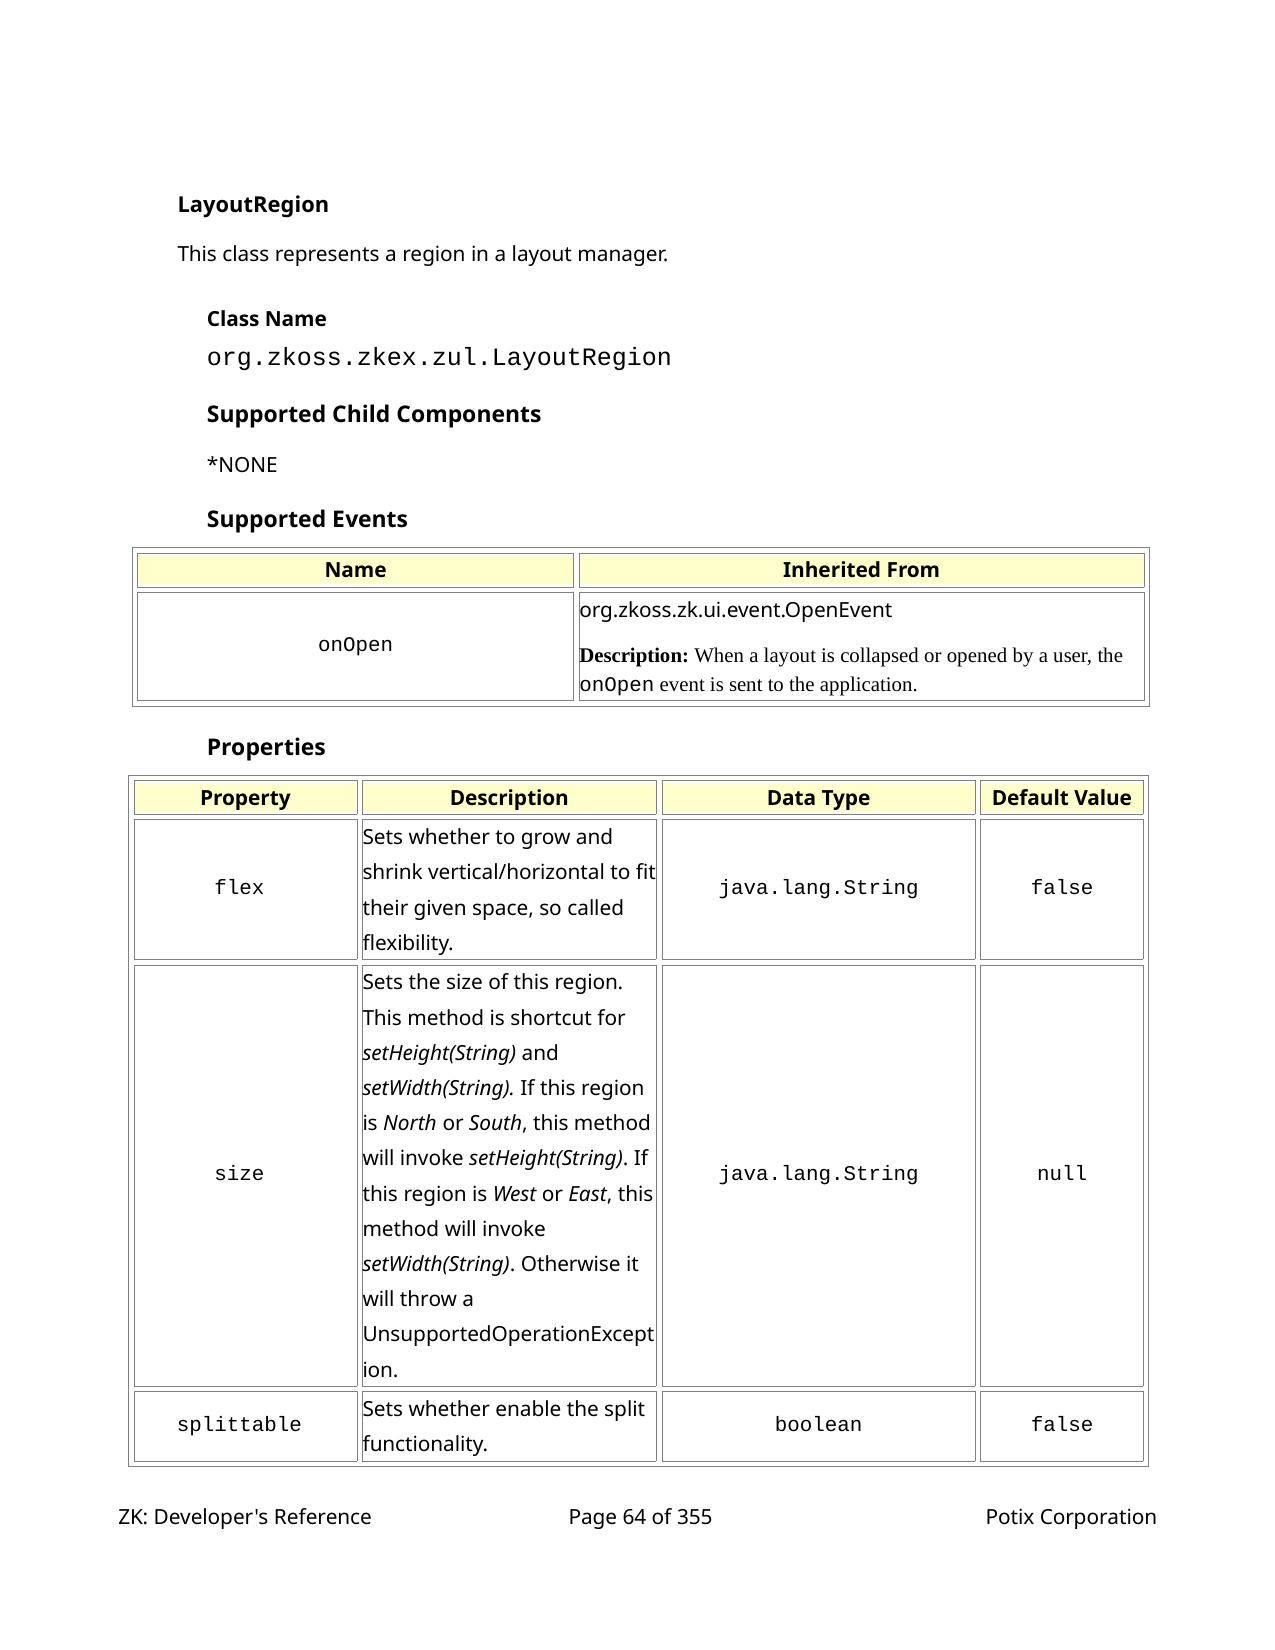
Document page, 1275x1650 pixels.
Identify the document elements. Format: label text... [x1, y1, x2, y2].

text This class represents a region in a layout manager. [177, 239, 1157, 268]
subtitle Supported Child Components [207, 398, 1157, 429]
table_header Description [359, 776, 659, 814]
subtitle Class Name [207, 304, 1157, 333]
table_cell false [978, 1386, 1146, 1461]
text *NONE [207, 450, 1157, 478]
table_cell false [978, 814, 1146, 959]
table_cell org.zkoss.zk.ui.event.OpenEvent Description: When a layout is collapsed or opened by a user, the onOpen event is sent to the application. [576, 587, 1147, 700]
table_header Property [131, 776, 359, 814]
table_cell size [131, 959, 359, 1386]
table_header Data Type [659, 776, 978, 814]
table_cell Sets whether to grow and shrink vertical/horizontal to fit their given space, so called flexibility. [359, 814, 659, 959]
subtitle Properties [207, 731, 1157, 762]
table_cell onOpen [134, 587, 576, 700]
subtitle LayoutRegion [177, 189, 1157, 219]
subtitle Supported Events [207, 503, 1157, 534]
table_cell Sets whether enable the split functionality. [359, 1386, 659, 1461]
table_cell java.lang.String [659, 959, 978, 1386]
table_cell null [978, 959, 1146, 1386]
text org.zkoss.zkex.zul.LayoutRegion [207, 345, 1157, 373]
table_header Inherited From [576, 548, 1147, 587]
table_cell splittable [131, 1386, 359, 1461]
table_cell Sets the size of this region. This method is shortcut for setHeight(String) and setWidth(String). If this region is North or South, this method will invoke setHeight(String). If this region is West or East, this method will invoke setWidth(String). Otherwise it will throw a UnsupportedOperationException. [359, 959, 659, 1386]
table_cell boolean [659, 1386, 978, 1461]
table_cell java.lang.String [659, 814, 978, 959]
table_cell flex [131, 814, 359, 959]
table_header Name [134, 548, 576, 587]
table_header Default Value [978, 776, 1146, 814]
